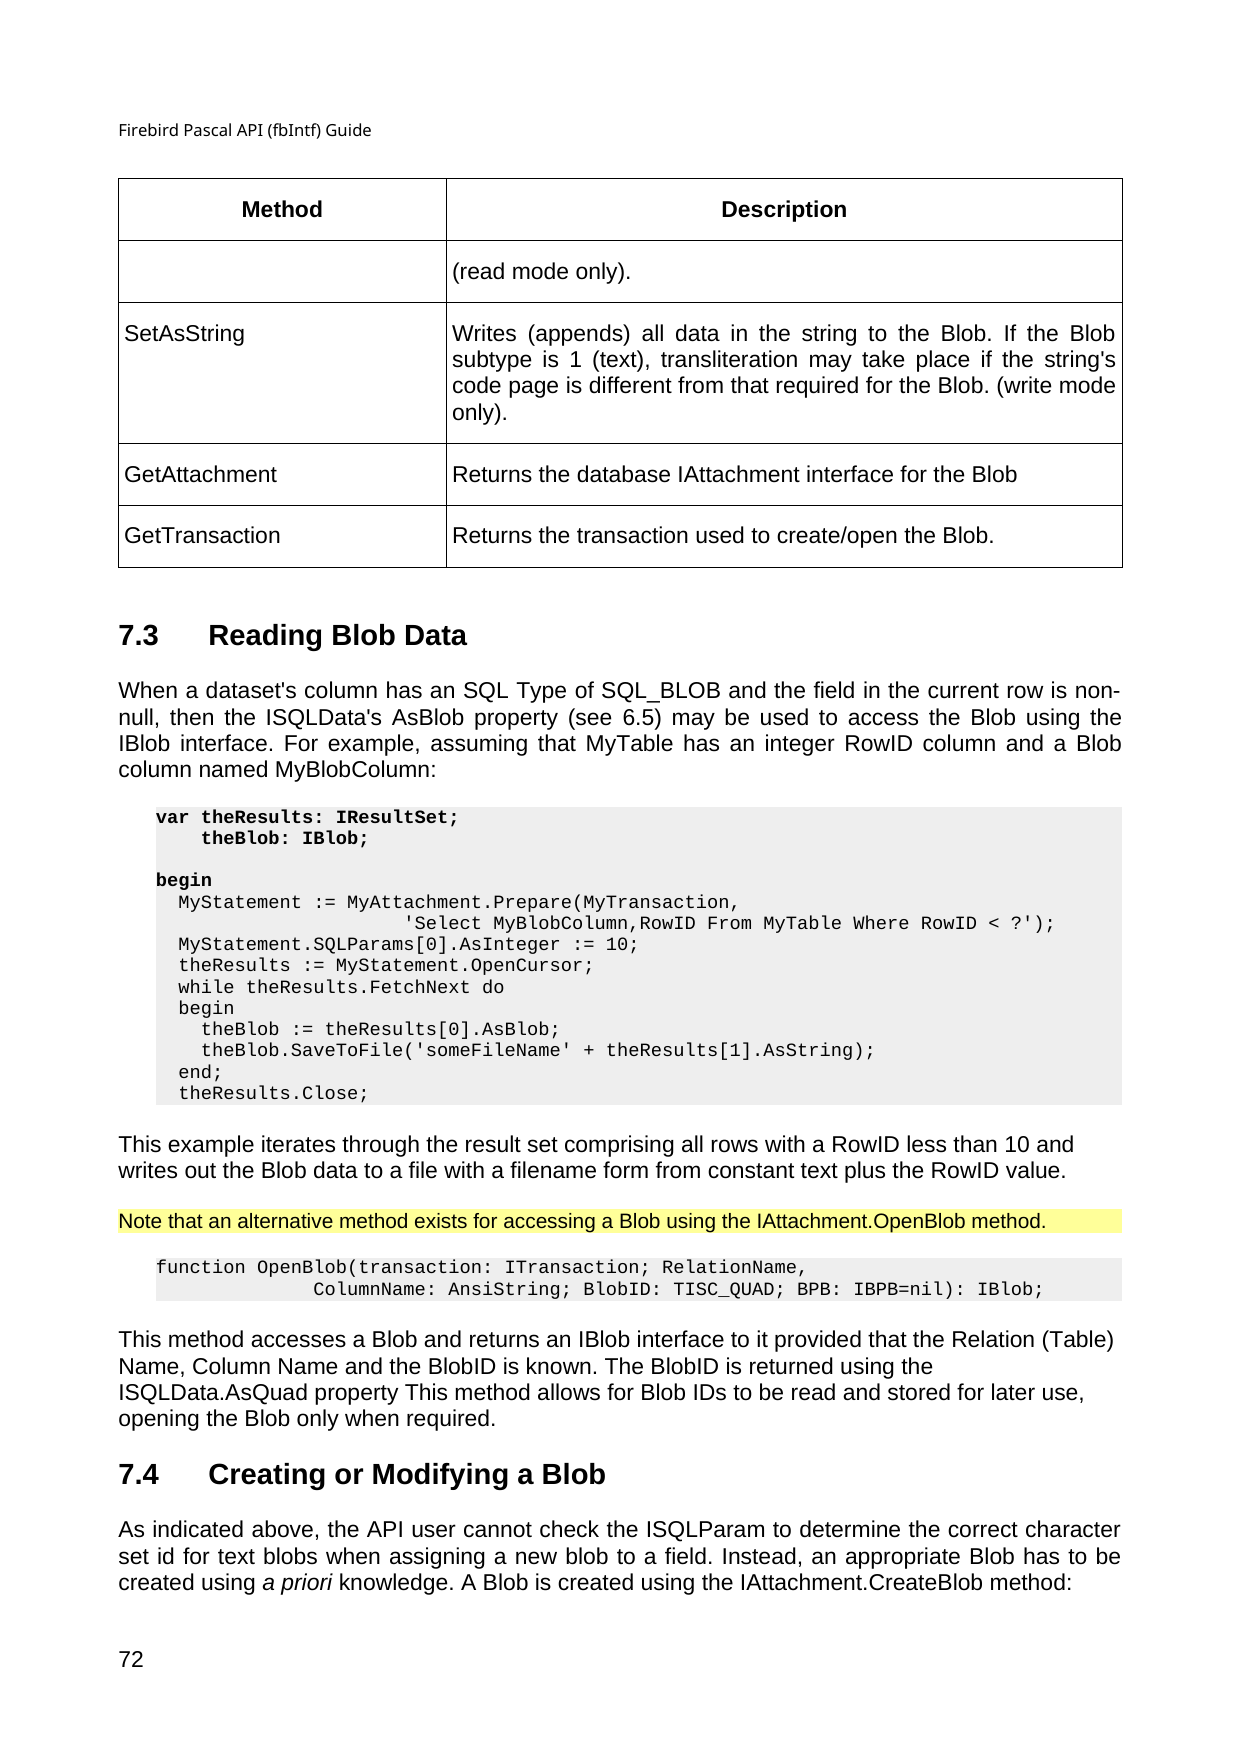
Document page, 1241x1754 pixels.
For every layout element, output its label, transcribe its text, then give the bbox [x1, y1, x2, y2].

table_cell Writes (appends) all data in the string to the Blob. If the Blob subtype is 1 (text), transliteration may take place if the string's code page is different from that required for the Blob. (write mode only). [447, 303, 1122, 443]
text As indicated above, the API user cannot check the ISQLParam to determine the correct character set id for text blobs when assigning a new blob to a field. Instead, an appropriate Blob has to be created using a priori knowledge. A Blob is created using the IAttachment.CreateBlob method: [118, 1516, 1122, 1595]
text end; [156, 1062, 1122, 1084]
table_cell [119, 241, 446, 302]
text theResults.Close; [156, 1084, 1122, 1105]
text MyStatement.SQLParams[0].AsInteger := 10; [156, 935, 1122, 956]
text When a dataset's column has an SQL Type of SQL_BLOB and the field in the current row is non-null, then the ISQLData's AsBlob property (see 6.5) may be used to access the Blob using the IBlob interface. For example, assuming that MyTable has an integer RowID column and a Blob column named MyBlobColumn: [118, 677, 1122, 782]
text begin [156, 999, 1122, 1020]
text while theResults.FetchNext do [156, 977, 1122, 999]
table_cell GetAttachment [119, 444, 446, 505]
text begin [156, 871, 1122, 892]
table_header Description [447, 179, 1122, 240]
subtitle Creating or Modifying a Blob [118, 1457, 1122, 1491]
text theBlob.SaveToFile('someFileName' + theResults[1].AsString); [156, 1041, 1122, 1062]
text This example iterates through the result set comprising all rows with a RowID less than 10 and writes out the Blob data to a file with a filename form from constant text plus the RowID value. [118, 1131, 1122, 1183]
text var theResults: IResultSet; [156, 807, 1122, 829]
text ColumnName: AnsiString; BlobID: TISC_QUAD; BPB: IBPB=nil): IBlob; [156, 1279, 1122, 1301]
table_cell Returns the transaction used to create/open the Blob. [447, 506, 1122, 567]
table_cell (read mode only). [447, 241, 1122, 302]
text This method accesses a Blob and returns an IBlob interface to it provided that the Relation (Table) Name, Column Name and the BlobID is known. The BlobID is returned using the ISQLData.AsQuad property This method allows for Blob IDs to be read and stored for later use, opening the Blob only when required. [118, 1326, 1122, 1432]
text theBlob: IBlob; [156, 829, 1122, 850]
table_cell SetAsString [119, 303, 446, 443]
text theResults := MyStatement.OpenCursor; [156, 956, 1122, 977]
table_cell GetTransaction [119, 506, 446, 567]
subtitle Reading Blob Data [118, 618, 1122, 652]
text MyStatement := MyAttachment.Prepare(MyTransaction, [156, 892, 1122, 914]
text theBlob := theResults[0].AsBlob; [156, 1020, 1122, 1041]
text function OpenBlob(transaction: ITransaction; RelationName, [156, 1258, 1122, 1279]
table_cell Returns the database IAttachment interface for the Blob [447, 444, 1122, 505]
table_header Method [119, 179, 446, 240]
text Note that an alternative method exists for accessing a Blob using the IAttachment.OpenBlob method. [118, 1209, 1122, 1233]
text 'Select MyBlobColumn,RowID From MyTable Where RowID < ?'); [156, 914, 1122, 935]
